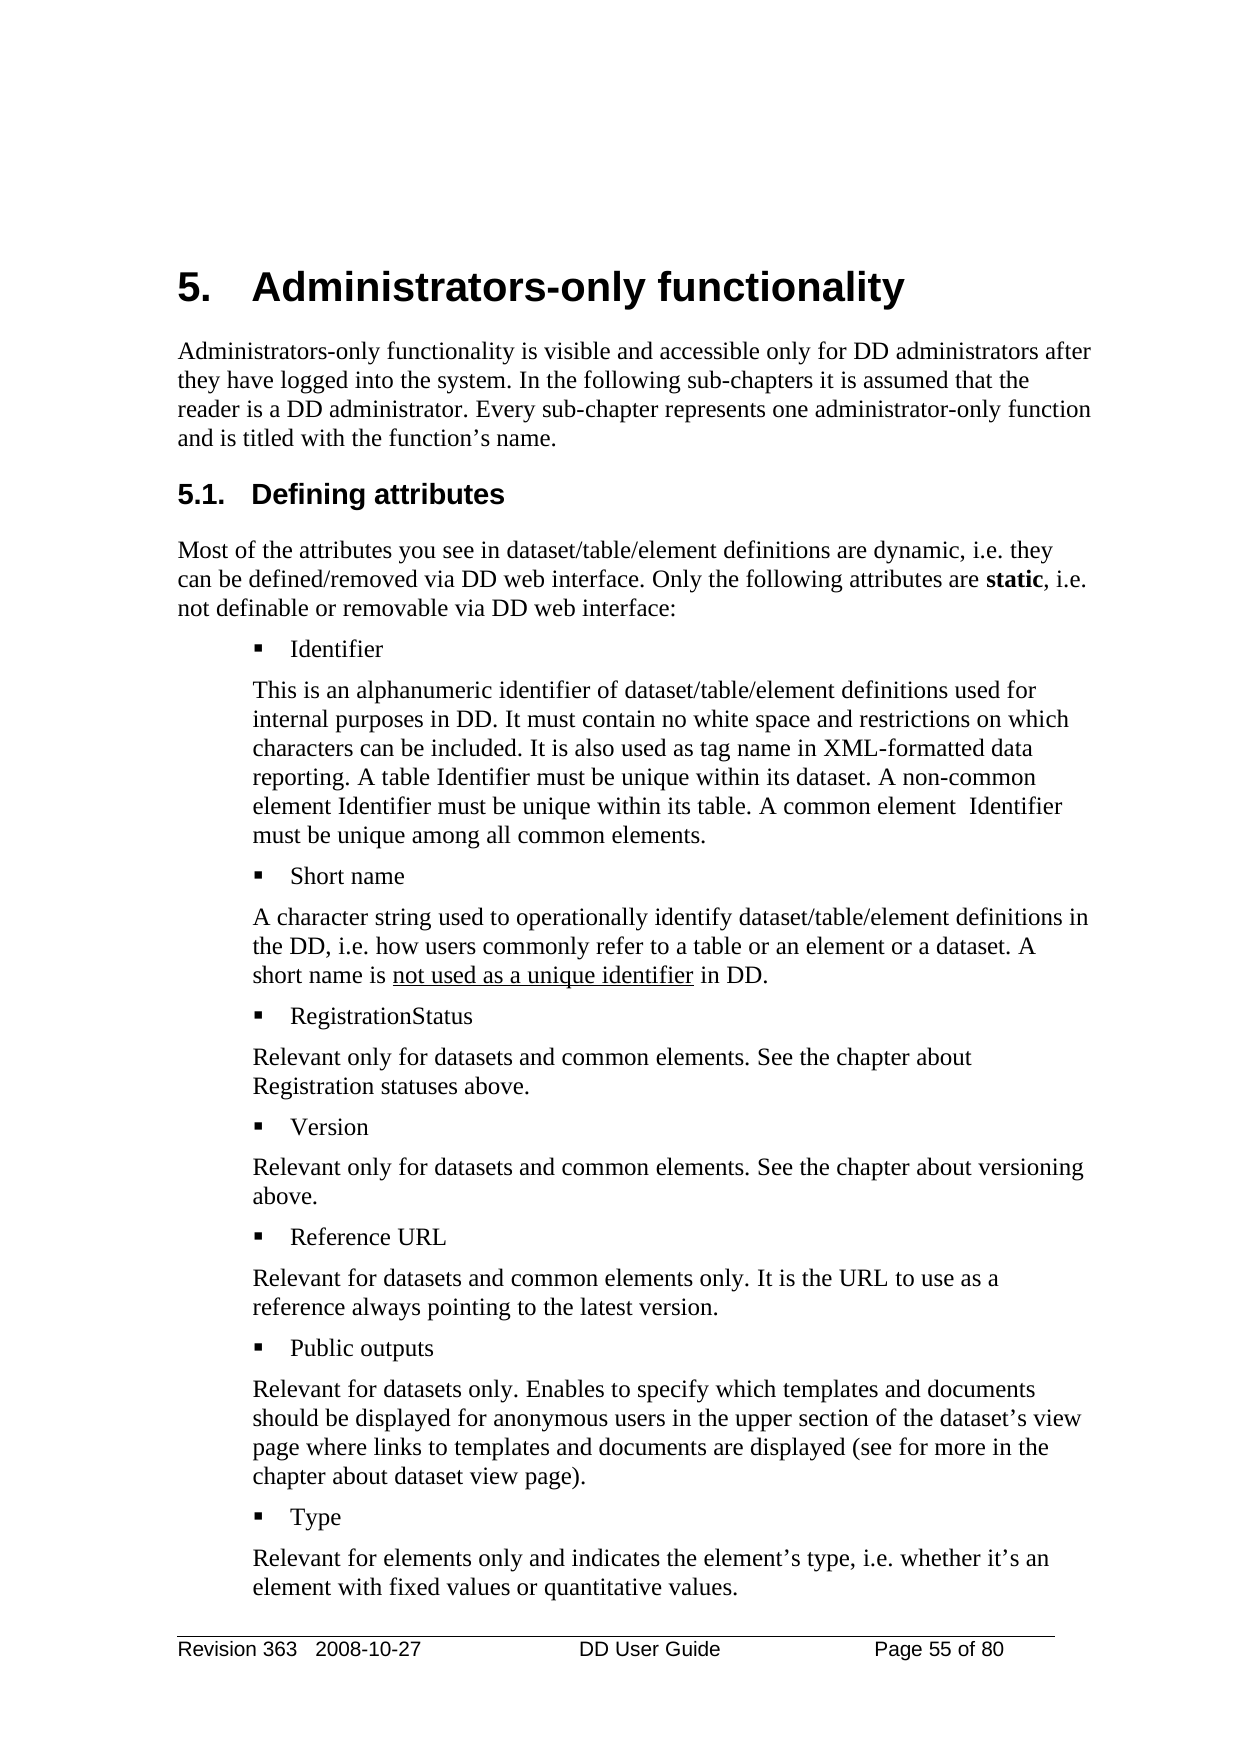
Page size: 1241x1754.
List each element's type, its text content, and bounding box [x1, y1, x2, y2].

list Short name [252, 861, 1092, 890]
list Version [252, 1111, 1092, 1140]
subtitle Administrators-only functionality [177, 263, 1092, 311]
list Public outputs [252, 1333, 1092, 1362]
list Type [252, 1502, 1092, 1531]
list Identifier [252, 634, 1092, 663]
text Relevant for datasets only. Enables to specify which templates and documents should be displayed for anonymous users in the upper section of the dataset’s view page where links to templates and documents are displayed (see for more in the chapter about dataset view page). [252, 1374, 1092, 1490]
subtitle Defining attributes [177, 477, 1092, 510]
text Relevant for datasets and common elements only. It is the URL to use as a reference always pointing to the latest version. [252, 1263, 1092, 1321]
text Administrators-only functionality is visible and accessible only for DD administrators after they have logged into the system. In the following sub-chapters it is assumed that the reader is a DD administrator. Every sub-chapter represents one administrator-only function and is titled with the function’s name. [177, 336, 1092, 452]
list Reference URL [252, 1222, 1092, 1251]
text Relevant only for datasets and common elements. See the chapter about versioning above. [252, 1152, 1092, 1210]
text A character string used to operationally identify dataset/table/element definitions in the DD, i.e. how users commonly refer to a table or an element or a dataset. A short name is not used as a unique identifier in DD. [252, 902, 1092, 989]
text This is an alphanumeric identifier of dataset/table/element definitions used for internal purposes in DD. It must contain no white space and restrictions on which characters can be included. It is also used as tag name in XML-formatted data reporting. A table Identifier must be unique within its dataset. A non-common element Identifier must be unique within its table. A common element Identifier must be unique among all common elements. [252, 675, 1092, 849]
text Most of the attributes you see in dataset/table/element definitions are dynamic, i.e. they can be defined/removed via DD web interface. Only the following attributes are static, i.e. not definable or removable via DD web interface: [177, 535, 1092, 622]
text Relevant only for datasets and common elements. See the chapter about Registration statuses above. [252, 1041, 1092, 1099]
list RegistrationStatus [252, 1001, 1092, 1030]
text Relevant for elements only and indicates the element’s type, i.e. whether it’s an element with fixed values or quantitative values. [252, 1542, 1092, 1601]
